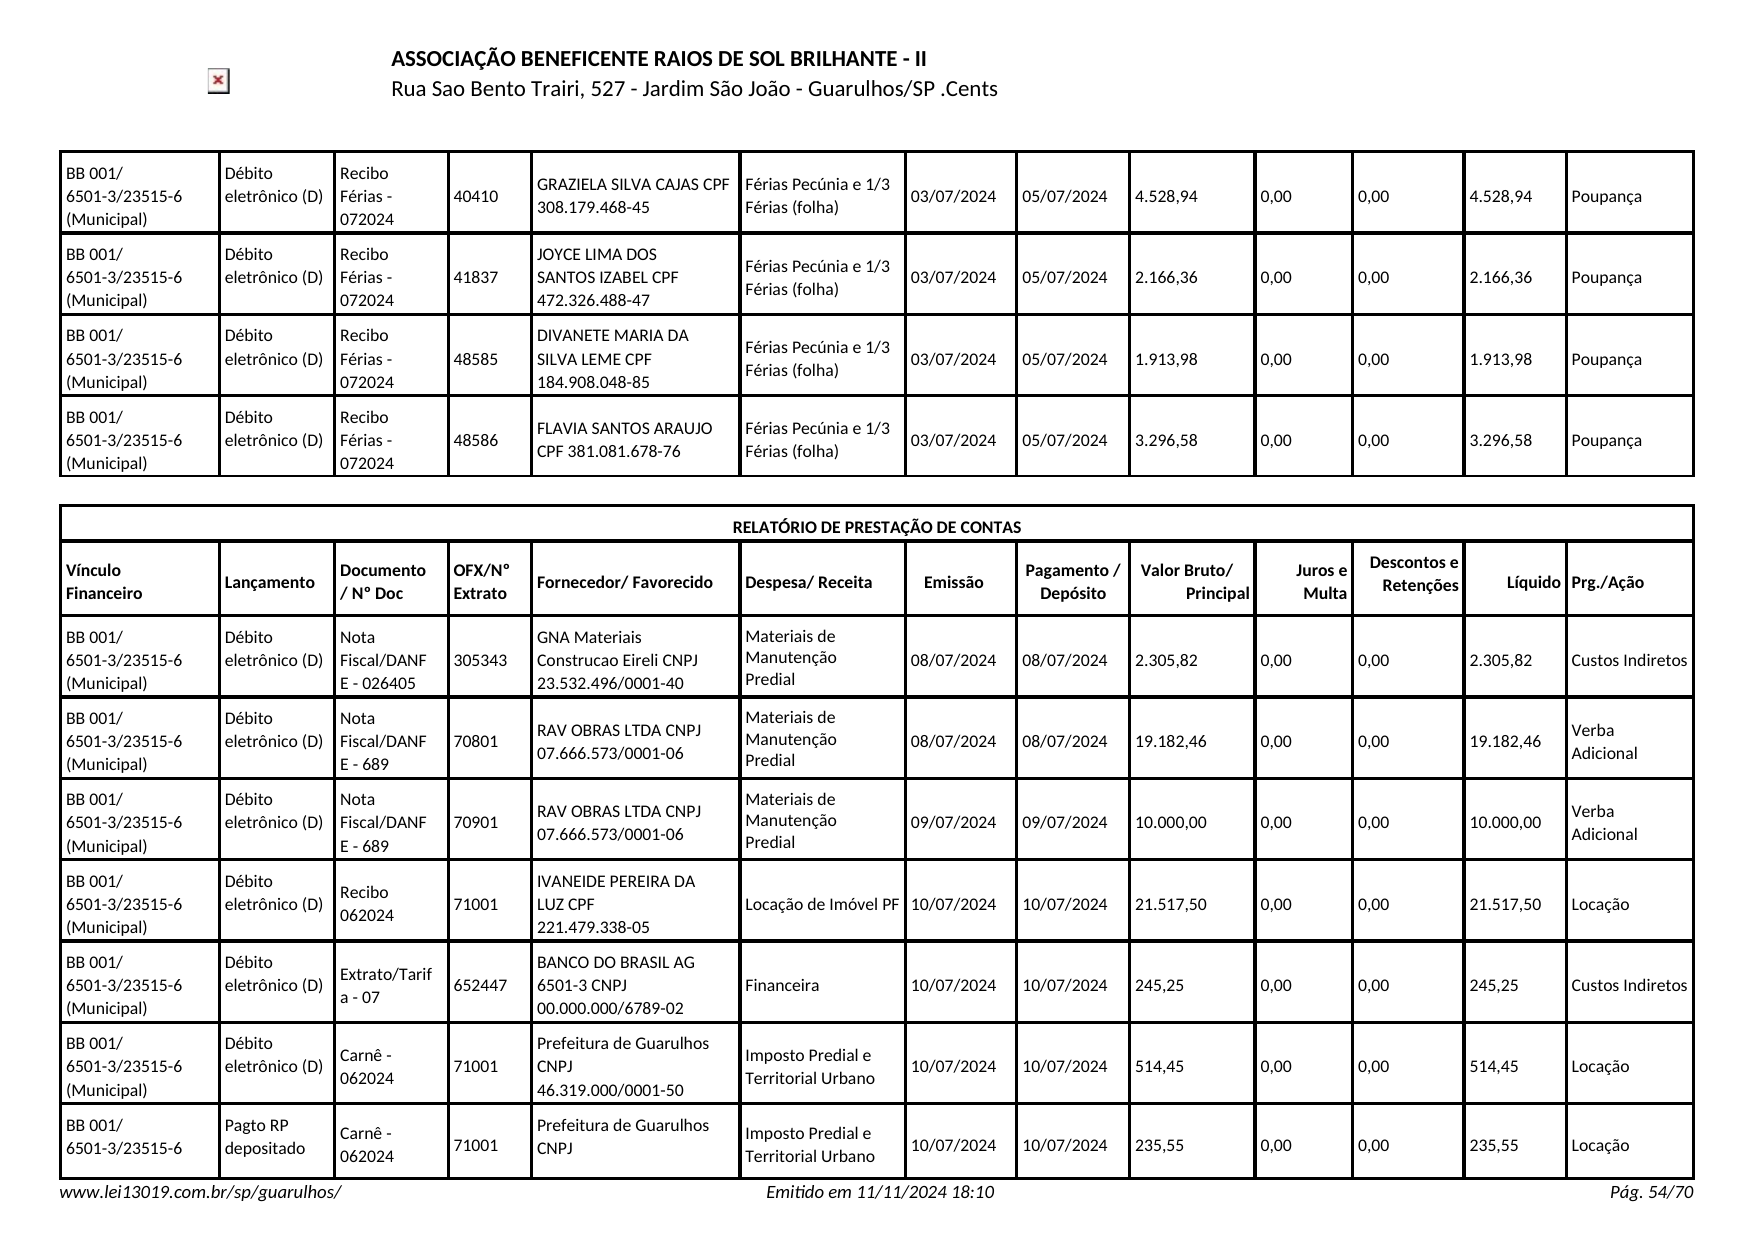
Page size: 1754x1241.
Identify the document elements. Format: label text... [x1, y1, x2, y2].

table_cell 1.913,98 [1466, 316, 1565, 394]
table_cell Líquido [1466, 543, 1565, 614]
table_cell 0,00 [1354, 780, 1462, 858]
table_cell 0,00 [1257, 1105, 1351, 1177]
table_cell Carnê - 062024 [336, 1024, 447, 1102]
table_cell 652447 [450, 943, 530, 1021]
table_cell 03/07/2024 [907, 153, 1015, 231]
table_cell RAV OBRAS LTDA CNPJ 07.666.573/0001-06 [533, 699, 738, 777]
table_cell Débito eletrônico (D) [221, 153, 333, 231]
table_cell 305343 [450, 617, 530, 695]
table_cell Locação [1568, 1024, 1692, 1102]
table_cell 10/07/2024 [907, 1024, 1015, 1102]
table_cell 245,25 [1466, 943, 1565, 1021]
table_cell 10/07/2024 [907, 943, 1015, 1021]
table_cell 10/07/2024 [1018, 1024, 1128, 1102]
table_cell FLAVIA SANTOS ARAUJO CPF 381.081.678-76 [533, 397, 738, 475]
table_cell 08/07/2024 [907, 617, 1015, 695]
table_cell 0,00 [1257, 235, 1351, 313]
table_cell Imposto Predial e Territorial Urbano [742, 1105, 904, 1177]
table_cell 48586 [450, 397, 530, 475]
table_cell 0,00 [1354, 861, 1462, 939]
table_cell Débito eletrônico (D) [221, 316, 333, 394]
table_cell 08/07/2024 [907, 699, 1015, 777]
table_cell 40410 [450, 153, 530, 231]
table_cell Débito eletrônico (D) [221, 617, 333, 695]
table_cell 0,00 [1354, 699, 1462, 777]
table_cell Férias Pecúnia e 1/3 Férias (folha) [742, 235, 904, 313]
table_cell Locação [1568, 1105, 1692, 1177]
table_cell Poupança [1568, 397, 1692, 475]
table_cell 0,00 [1354, 617, 1462, 695]
table_cell 514,45 [1131, 1024, 1253, 1102]
table_cell JOYCE LIMA DOS SANTOS IZABEL CPF 472.326.488-47 [533, 235, 738, 313]
table_cell 0,00 [1354, 316, 1462, 394]
table_cell Documento / Nº Doc [336, 543, 447, 614]
table_cell 2.305,82 [1131, 617, 1253, 695]
table_cell Poupança [1568, 316, 1692, 394]
table_cell Prefeitura de Guarulhos CNPJ [533, 1105, 738, 1177]
table_cell Locação [1568, 861, 1692, 939]
table_cell BB 001/ 6501-3/23515-6 [62, 1105, 218, 1177]
table_cell 21.517,50 [1466, 861, 1565, 939]
table_cell Valor Bruto/ Principal [1131, 543, 1253, 614]
table_cell 235,55 [1466, 1105, 1565, 1177]
table_cell 0,00 [1257, 617, 1351, 695]
table_cell Débito eletrônico (D) [221, 861, 333, 939]
table_cell BANCO DO BRASIL AG 6501-3 CNPJ 00.000.000/6789-02 [533, 943, 738, 1021]
table_cell 2.305,82 [1466, 617, 1565, 695]
table_cell 2.166,36 [1131, 235, 1253, 313]
table_cell 4.528,94 [1131, 153, 1253, 231]
table_cell Custos Indiretos [1568, 617, 1692, 695]
table_cell 08/07/2024 [1018, 699, 1128, 777]
table_cell Prg./Ação [1568, 543, 1692, 614]
table_cell Locação de Imóvel PF [742, 861, 904, 939]
table_cell 0,00 [1257, 861, 1351, 939]
table_cell Nota Fiscal/DANF E - 689 [336, 699, 447, 777]
table_cell 3.296,58 [1131, 397, 1253, 475]
table_cell BB 001/ 6501-3/23515-6 (Municipal) [62, 617, 218, 695]
table_cell 70801 [450, 699, 530, 777]
table_cell Débito eletrônico (D) [221, 397, 333, 475]
table_cell 2.166,36 [1466, 235, 1565, 313]
table_cell 514,45 [1466, 1024, 1565, 1102]
table_cell Débito eletrônico (D) [221, 780, 333, 858]
table_cell 245,25 [1131, 943, 1253, 1021]
table_cell 10/07/2024 [1018, 1105, 1128, 1177]
table_cell GRAZIELA SILVA CAJAS CPF 308.179.468-45 [533, 153, 738, 231]
table_cell BB 001/ 6501-3/23515-6 (Municipal) [62, 316, 218, 394]
table_cell 08/07/2024 [1018, 617, 1128, 695]
table_cell IVANEIDE PEREIRA DA LUZ CPF 221.479.338-05 [533, 861, 738, 939]
table_cell 0,00 [1257, 153, 1351, 231]
table_cell 4.528,94 [1466, 153, 1565, 231]
table_cell 05/07/2024 [1018, 397, 1128, 475]
table_cell 70901 [450, 780, 530, 858]
table_cell BB 001/ 6501-3/23515-6 (Municipal) [62, 699, 218, 777]
table_cell Financeira [742, 943, 904, 1021]
table_cell 05/07/2024 [1018, 235, 1128, 313]
table_cell 0,00 [1354, 1024, 1462, 1102]
table_header RELATÓRIO DE PRESTAÇÃO DE CONTAS [62, 507, 1692, 539]
table_cell Materiais de Manutenção Predial [742, 780, 904, 858]
table_cell 0,00 [1354, 943, 1462, 1021]
table_cell Imposto Predial e Territorial Urbano [742, 1024, 904, 1102]
table_cell Despesa/ Receita [742, 543, 904, 614]
table_cell 03/07/2024 [907, 397, 1015, 475]
table_cell Recibo Férias - 072024 [336, 235, 447, 313]
table_cell Débito eletrônico (D) [221, 699, 333, 777]
table_cell Verba Adicional [1568, 699, 1692, 777]
table_cell Extrato/Tarif a - 07 [336, 943, 447, 1021]
table_cell Férias Pecúnia e 1/3 Férias (folha) [742, 316, 904, 394]
table_cell DIVANETE MARIA DA SILVA LEME CPF 184.908.048-85 [533, 316, 738, 394]
table_cell 235,55 [1131, 1105, 1253, 1177]
table_cell 41837 [450, 235, 530, 313]
table_cell 0,00 [1257, 943, 1351, 1021]
table_cell 0,00 [1257, 1024, 1351, 1102]
table_cell Recibo Férias - 072024 [336, 316, 447, 394]
table_cell 10/07/2024 [1018, 943, 1128, 1021]
table_cell 09/07/2024 [1018, 780, 1128, 858]
table_cell 21.517,50 [1131, 861, 1253, 939]
table_cell 10/07/2024 [907, 861, 1015, 939]
table_cell Débito eletrônico (D) [221, 235, 333, 313]
table_cell 10/07/2024 [1018, 861, 1128, 939]
table_cell BB 001/ 6501-3/23515-6 (Municipal) [62, 861, 218, 939]
table_cell Débito eletrônico (D) [221, 943, 333, 1021]
table_cell 3.296,58 [1466, 397, 1565, 475]
table_cell Fornecedor/ Favorecido [533, 543, 738, 614]
table_cell 48585 [450, 316, 530, 394]
table_cell Férias Pecúnia e 1/3 Férias (folha) [742, 153, 904, 231]
table_cell Débito eletrônico (D) [221, 1024, 333, 1102]
table_cell Materiais de Manutenção Predial [742, 617, 904, 695]
table_cell Férias Pecúnia e 1/3 Férias (folha) [742, 397, 904, 475]
table_cell 1.913,98 [1131, 316, 1253, 394]
table_cell 0,00 [1354, 397, 1462, 475]
table_cell Nota Fiscal/DANF E - 026405 [336, 617, 447, 695]
table_cell Recibo Férias - 072024 [336, 153, 447, 231]
table_cell BB 001/ 6501-3/23515-6 (Municipal) [62, 780, 218, 858]
table_cell 0,00 [1257, 699, 1351, 777]
table_cell Materiais de Manutenção Predial [742, 699, 904, 777]
table_cell 03/07/2024 [907, 235, 1015, 313]
table_cell Juros e Multa [1257, 543, 1351, 614]
table_cell 0,00 [1354, 235, 1462, 313]
table_cell 19.182,46 [1131, 699, 1253, 777]
table_cell Poupança [1568, 235, 1692, 313]
table_cell 0,00 [1257, 780, 1351, 858]
table_cell BB 001/ 6501-3/23515-6 (Municipal) [62, 397, 218, 475]
table_cell 10.000,00 [1131, 780, 1253, 858]
table_cell 09/07/2024 [907, 780, 1015, 858]
table_cell Descontos e Retenções [1354, 543, 1462, 614]
table_cell 19.182,46 [1466, 699, 1565, 777]
table_cell Emissão [907, 543, 1015, 614]
table_cell 71001 [450, 1024, 530, 1102]
table_cell BB 001/ 6501-3/23515-6 (Municipal) [62, 943, 218, 1021]
table_cell Recibo 062024 [336, 861, 447, 939]
table_cell Prefeitura de Guarulhos CNPJ 46.319.000/0001-50 [533, 1024, 738, 1102]
table_cell 0,00 [1257, 397, 1351, 475]
table_cell 71001 [450, 1105, 530, 1177]
table_cell Carnê - 062024 [336, 1105, 447, 1177]
table_cell Pagto RP depositado [221, 1105, 333, 1177]
table_cell 0,00 [1354, 153, 1462, 231]
table_cell Vínculo Financeiro [62, 543, 218, 614]
table_cell Nota Fiscal/DANF E - 689 [336, 780, 447, 858]
table_cell OFX/Nº Extrato [450, 543, 530, 614]
table_cell 05/07/2024 [1018, 153, 1128, 231]
table_cell 71001 [450, 861, 530, 939]
table_cell Poupança [1568, 153, 1692, 231]
table_cell Recibo Férias - 072024 [336, 397, 447, 475]
table_cell GNA Materiais Construcao Eireli CNPJ 23.532.496/0001-40 [533, 617, 738, 695]
table_cell 0,00 [1354, 1105, 1462, 1177]
table_cell Verba Adicional [1568, 780, 1692, 858]
table_cell RAV OBRAS LTDA CNPJ 07.666.573/0001-06 [533, 780, 738, 858]
table_cell 03/07/2024 [907, 316, 1015, 394]
table_cell 10.000,00 [1466, 780, 1565, 858]
table_cell Custos Indiretos [1568, 943, 1692, 1021]
table_cell 05/07/2024 [1018, 316, 1128, 394]
table_cell BB 001/ 6501-3/23515-6 (Municipal) [62, 1024, 218, 1102]
table_cell Lançamento [221, 543, 333, 614]
table_cell BB 001/ 6501-3/23515-6 (Municipal) [62, 153, 218, 231]
table_cell 0,00 [1257, 316, 1351, 394]
table_cell Pagamento / Depósito [1018, 543, 1128, 614]
table_cell BB 001/ 6501-3/23515-6 (Municipal) [62, 235, 218, 313]
table_cell 10/07/2024 [907, 1105, 1015, 1177]
